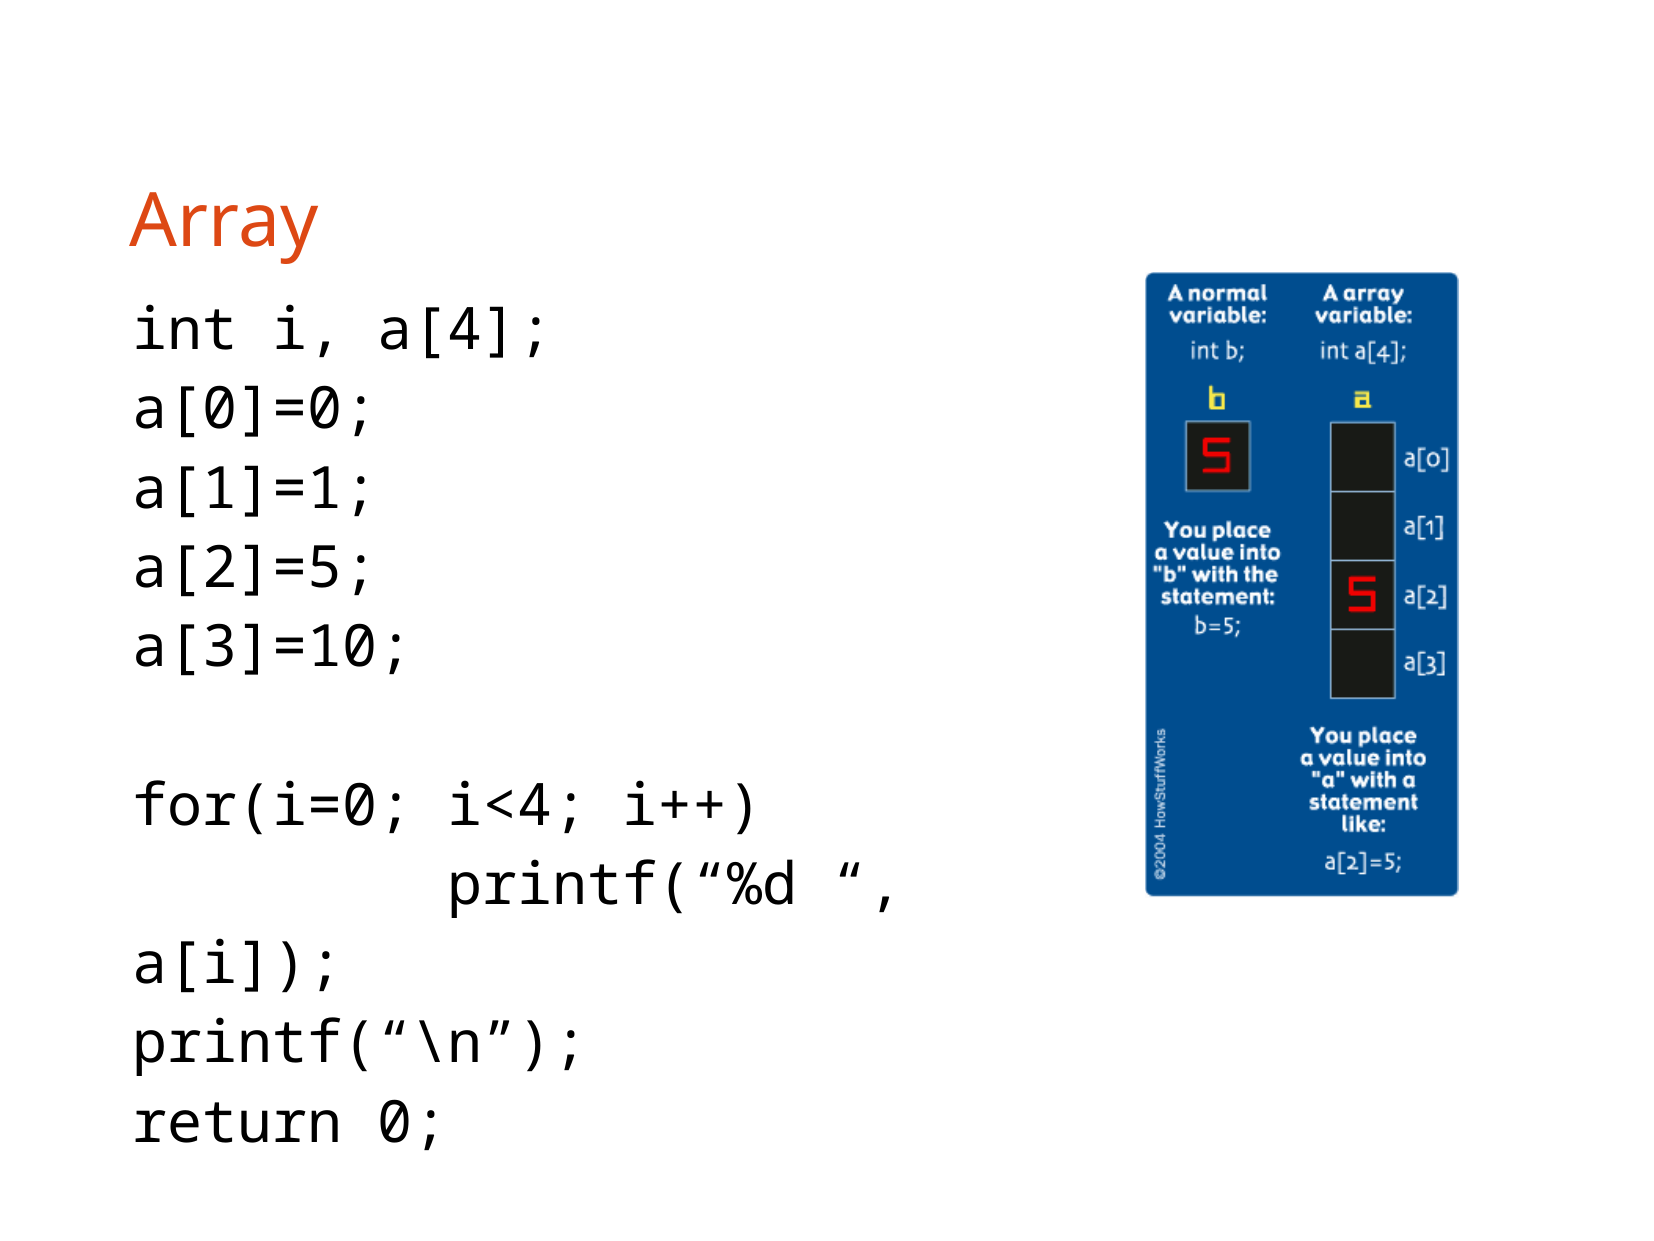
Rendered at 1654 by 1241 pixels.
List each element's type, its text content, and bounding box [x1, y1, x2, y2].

title Array [129, 153, 1518, 281]
text_box int i, a[4]; a[0]=0; a[1]=1; a[2]=5; a[3]=10; for(i=0; i<4; i++) printf(“%d “, a[i]); printf(“\n”); return 0; [118, 280, 1134, 1028]
picture [1145, 272, 1459, 898]
